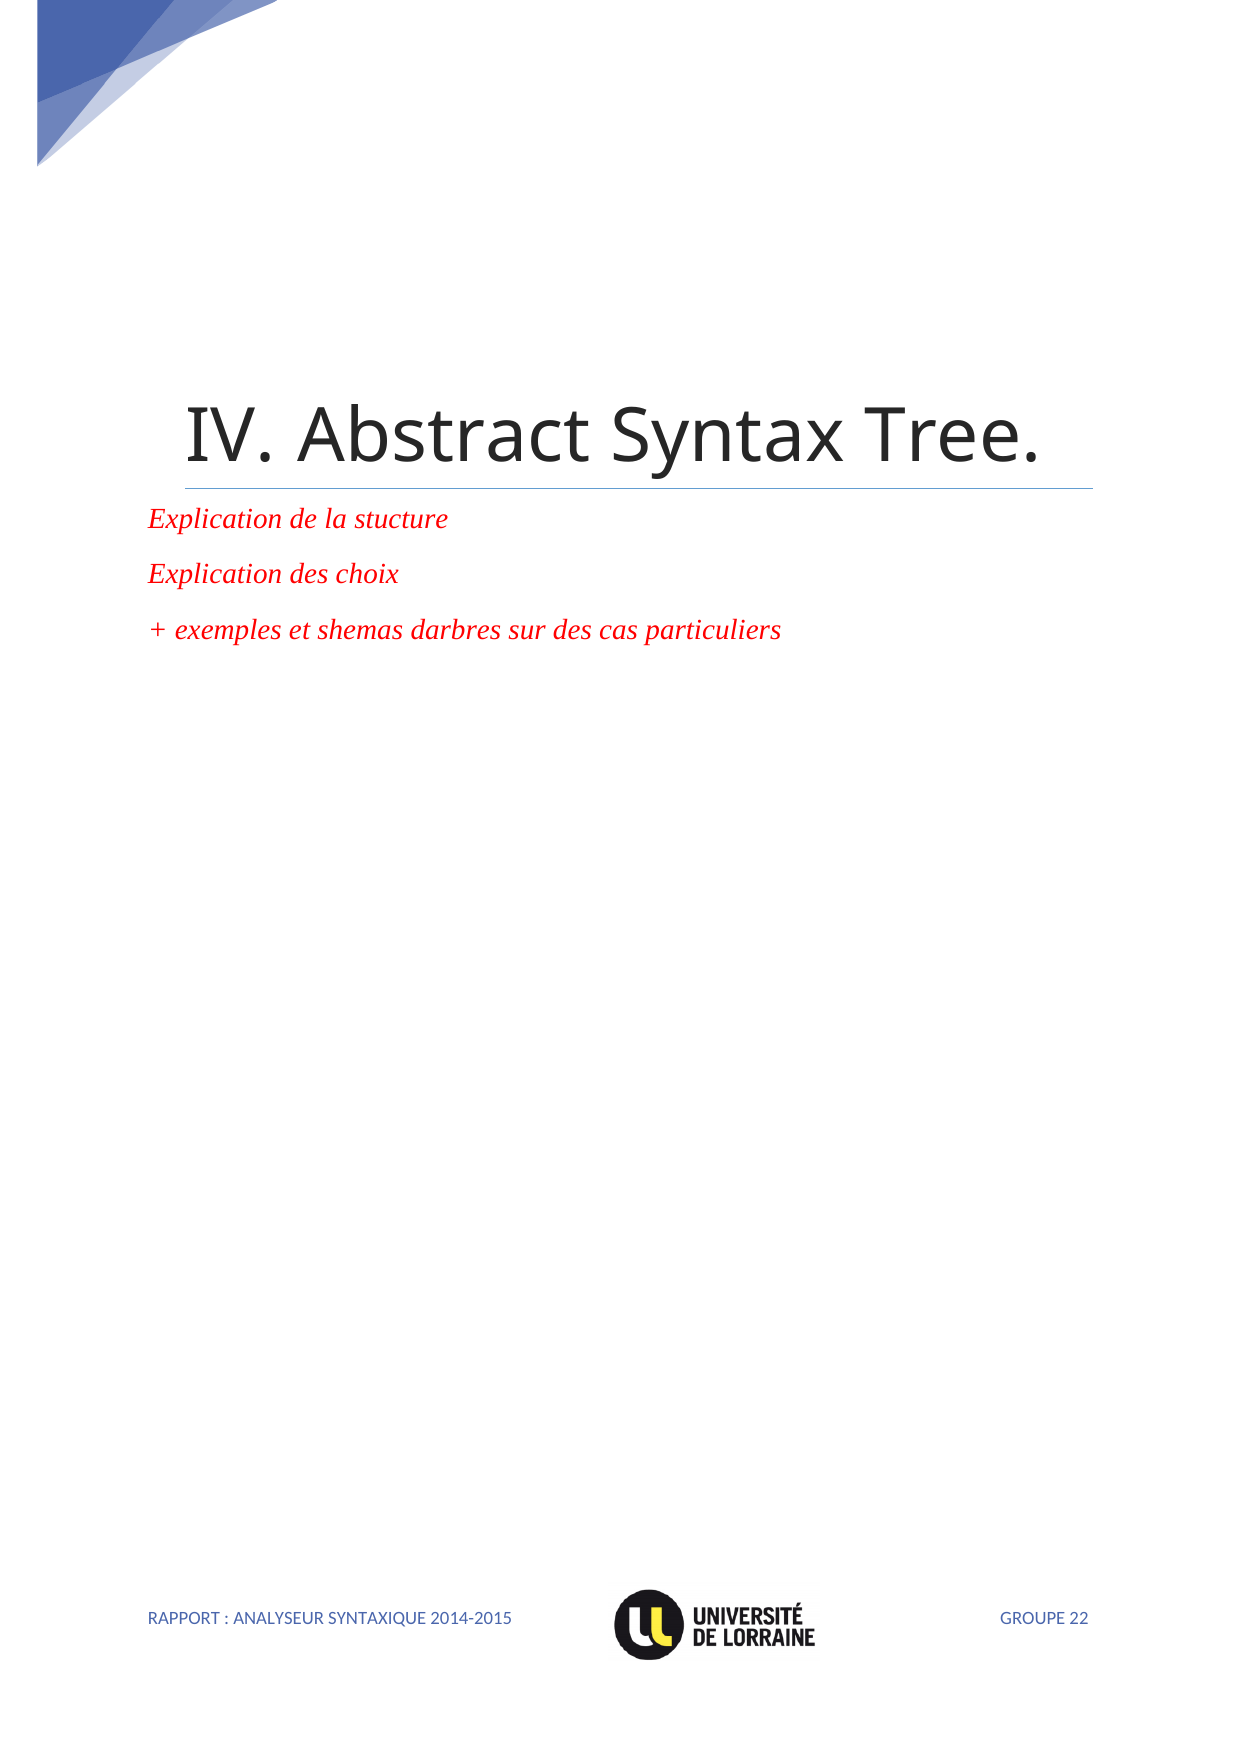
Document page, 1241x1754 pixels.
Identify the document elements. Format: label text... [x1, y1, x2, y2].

text Explication de la stucture [148, 501, 1093, 535]
text Explication des choix [148, 557, 1093, 590]
text + exemples et shemas darbres sur des cas particuliers [148, 612, 1093, 645]
list Abstract Syntax Tree. [185, 382, 1093, 488]
